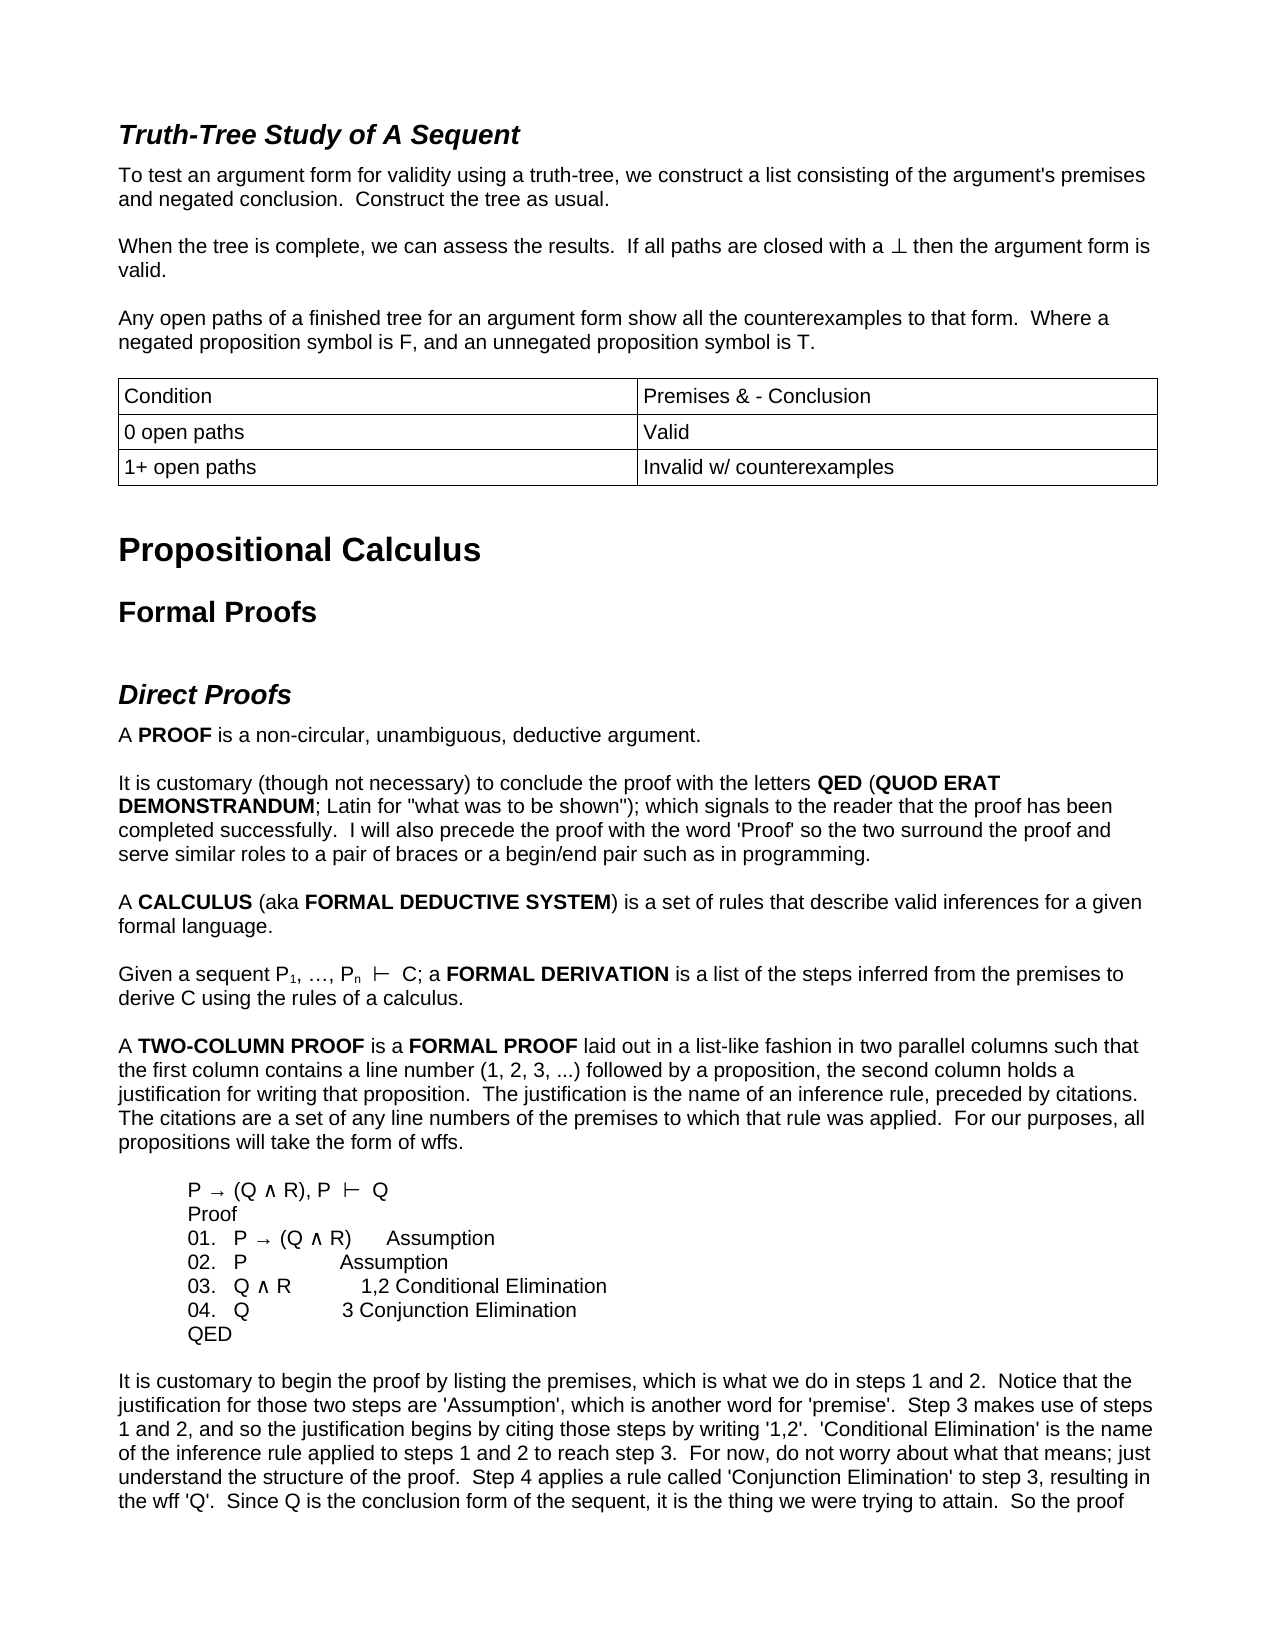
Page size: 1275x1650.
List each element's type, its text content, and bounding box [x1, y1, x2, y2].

table_header Premises & - Conclusion [638, 379, 1157, 414]
table_cell 1+ open paths [119, 450, 637, 485]
table_cell Valid [638, 415, 1157, 449]
subtitle Direct Proofs [118, 678, 1157, 710]
subtitle Formal Proofs [118, 595, 1157, 629]
table_cell Invalid w/ counterexamples [638, 450, 1157, 485]
table_header Condition [119, 379, 637, 414]
text 02. P Assumption [118, 1249, 1157, 1273]
text When the tree is complete, we can assess the results. If all paths are closed with a ⊥ then the argument form is valid. [118, 234, 1157, 282]
text A PROOF is a non-circular, unambiguous, deductive argument. [118, 722, 1157, 746]
text To test an argument form for validity using a truth-tree, we construct a list consisting of the argument's premises and negated conclusion. Construct the tree as usual. [118, 162, 1157, 210]
text A TWO-COLUMN PROOF is a FORMAL PROOF laid out in a list-like fashion in two parallel columns such that the first column contains a line number (1, 2, 3, ...) followed by a proposition, the second column holds a justification for writing that proposition. The justification is the name of an inference rule, preceded by citations. The citations are a set of any line numbers of the premises to which that rule was applied. For our purposes, all propositions will take the form of wffs. [118, 1034, 1157, 1154]
text It is customary (though not necessary) to conclude the proof with the letters QED (QUOD ERAT DEMONSTRANDUM; Latin for "what was to be shown"); which signals to the reader that the proof has been completed successfully. I will also precede the proof with the word 'Proof' so the two surround the proof and serve similar roles to a pair of braces or a begin/end pair such as in programming. [118, 770, 1157, 866]
text 03. Q ∧ R 1,2 Conditional Elimination [118, 1273, 1157, 1297]
text 01. P → (Q ∧ R) Assumption [118, 1226, 1157, 1249]
text A CALCULUS (aka FORMAL DEDUCTIVE SYSTEM) is a set of rules that describe valid inferences for a given formal language. [118, 890, 1157, 938]
subtitle Propositional Calculus [118, 529, 1157, 568]
table_cell 0 open paths [119, 415, 637, 449]
text Given a sequent P1, …, Pn ⊢ C; a FORMAL DERIVATION is a list of the steps inferred from the premises to derive C using the rules of a calculus. [118, 962, 1157, 1010]
text Proof [118, 1202, 1157, 1226]
text QED [118, 1321, 1157, 1345]
text 04. Q 3 Conjunction Elimination [118, 1297, 1157, 1321]
subtitle Truth-Tree Study of A Sequent [118, 118, 1157, 150]
text Any open paths of a finished tree for an argument form show all the counterexamples to that form. Where a negated proposition symbol is F, and an unnegated proposition symbol is T. [118, 306, 1157, 354]
text It is customary to begin the proof by listing the premises, which is what we do in steps 1 and 2. Notice that the justification for those two steps are 'Assumption', which is another word for 'premise'. Step 3 makes use of steps 1 and 2, and so the justification begins by citing those steps by writing '1,2'. 'Conditional Elimination' is the name of the inference rule applied to steps 1 and 2 to reach step 3. For now, do not worry about what that means; just understand the structure of the proof. Step 4 applies a rule called 'Conjunction Elimination' to step 3, resulting in the wff 'Q'. Since Q is the conclusion form of the sequent, it is the thing we were trying to attain. So the proof [118, 1369, 1157, 1513]
text P → (Q ∧ R), P ⊢ Q [118, 1178, 1157, 1202]
